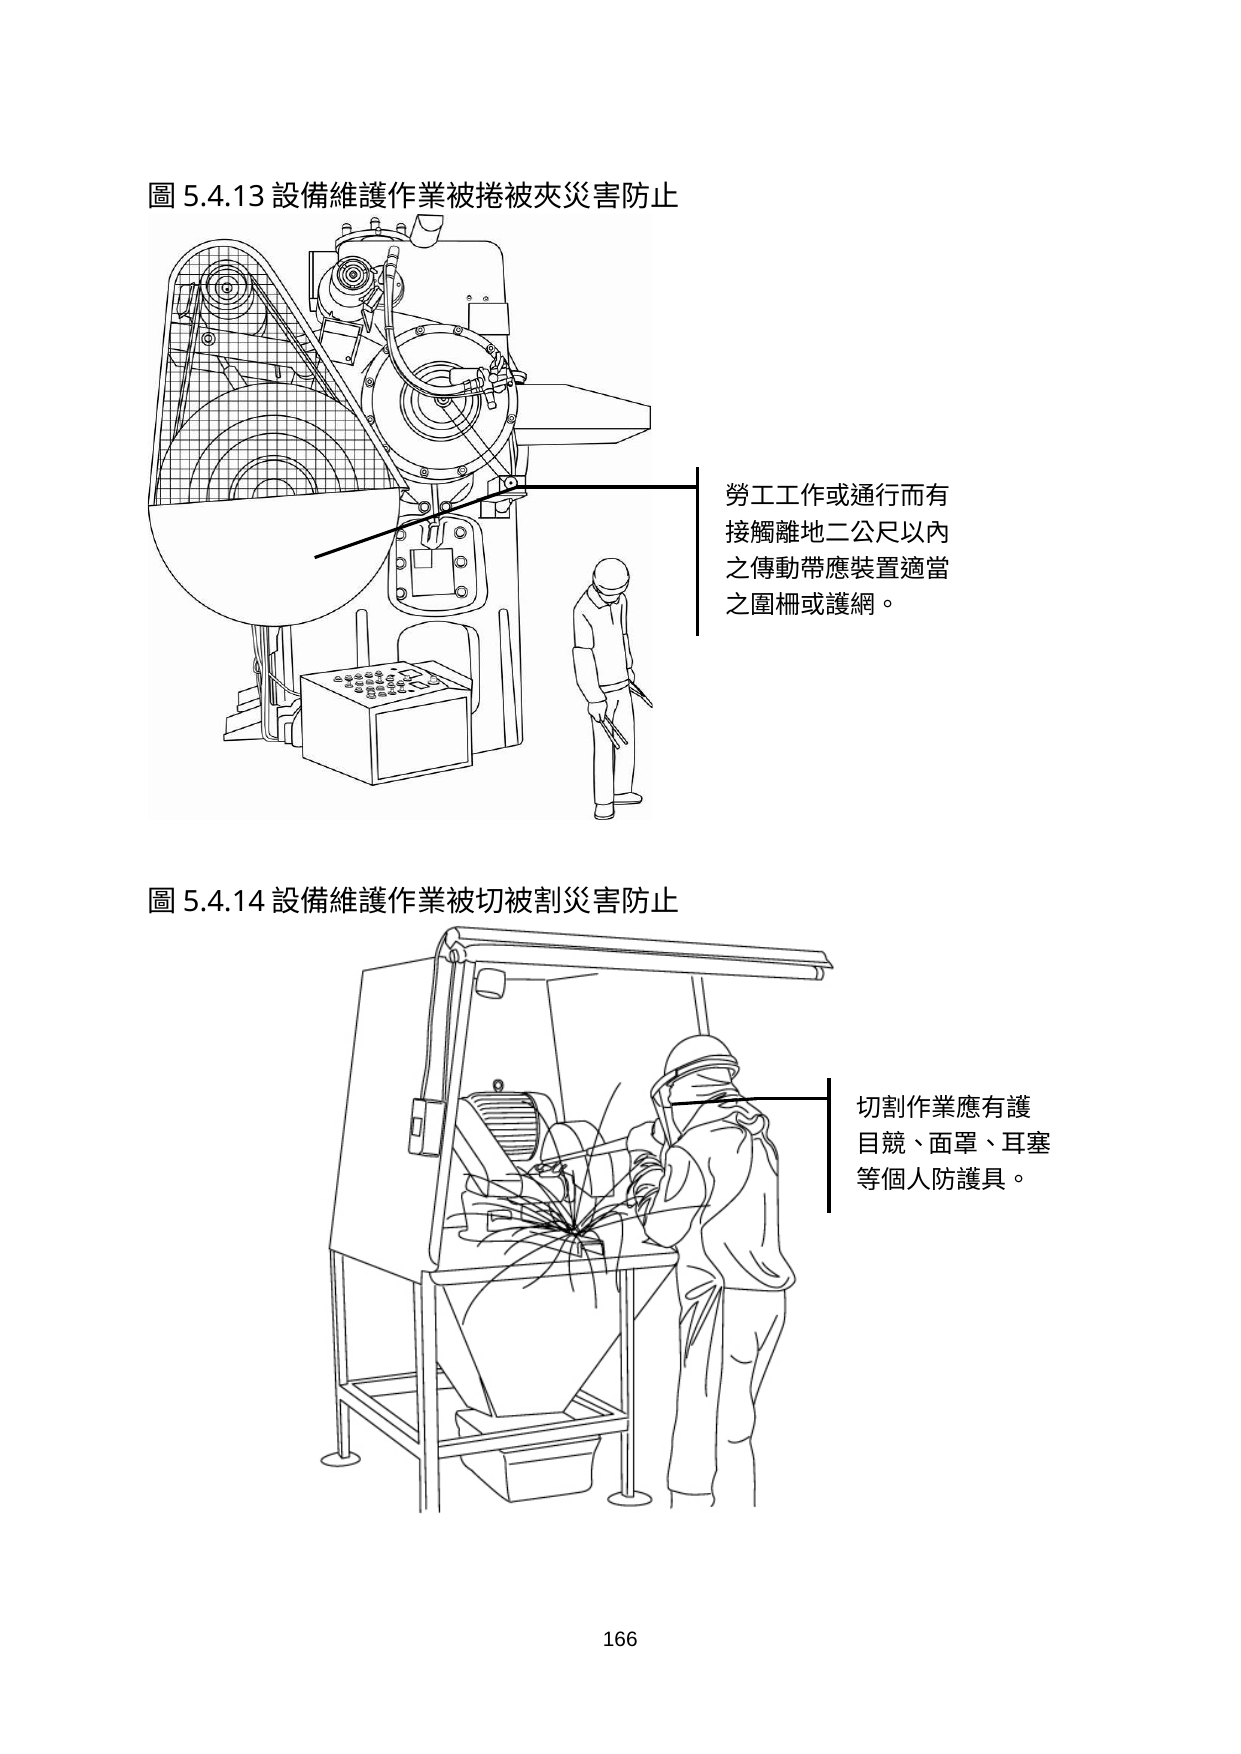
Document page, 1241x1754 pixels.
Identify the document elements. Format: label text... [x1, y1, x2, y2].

picture [147, 214, 653, 820]
text 圖5.4.14設備維護作業被切被割災害防止 [148, 870, 1092, 920]
text 圖5.4.13設備維護作業被捲被夾災害防止 [148, 164, 1092, 214]
picture [147, 920, 1029, 1523]
